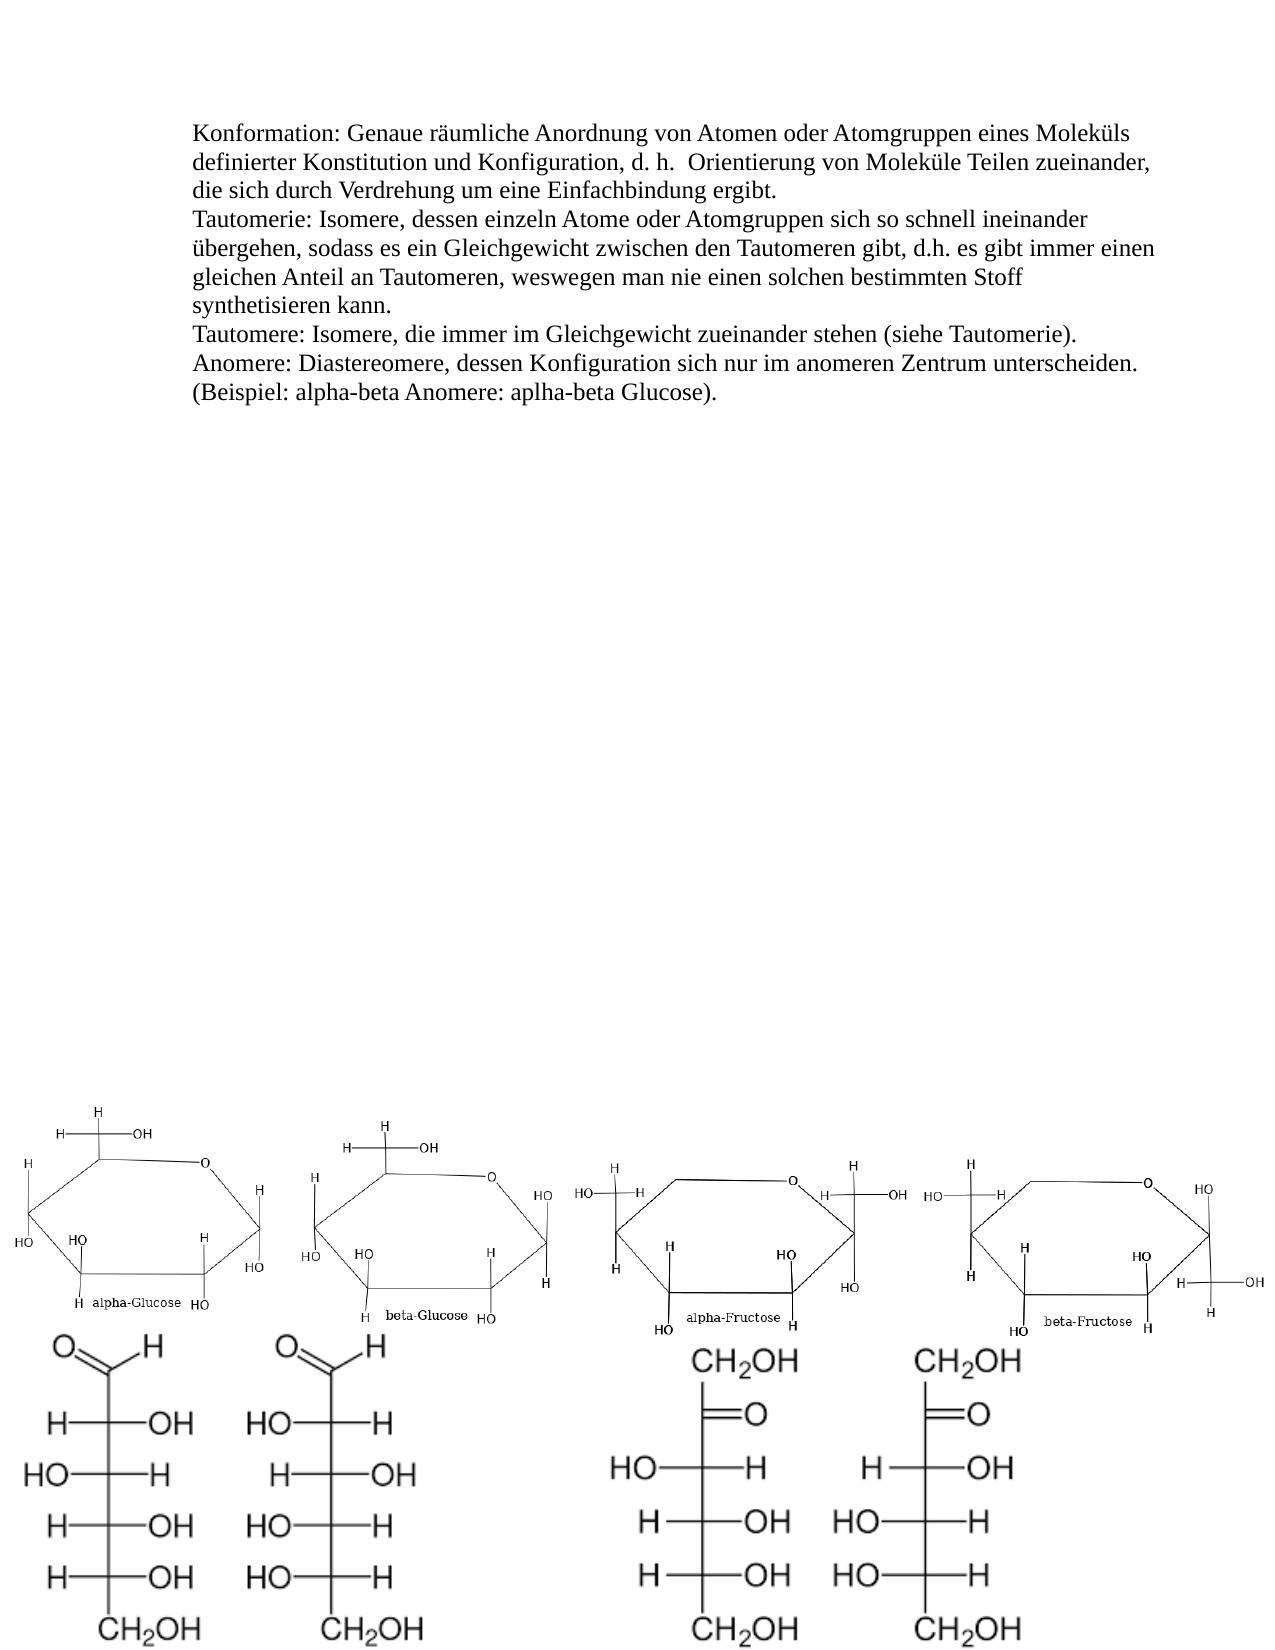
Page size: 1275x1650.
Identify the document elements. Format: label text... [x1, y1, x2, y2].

text Tautomerie: Isomere, dessen einzeln Atome oder Atomgruppen sich so schnell ineinander übergehen, sodass es ein Gleichgewicht zwischen den Tautomeren gibt, d.h. es gibt immer einen gleichen Anteil an Tautomeren, weswegen man nie einen solchen bestimmten Stoff synthetisieren kann. [118, 204, 1157, 319]
picture [609, 1342, 1027, 1650]
text Konformation: Genaue räumliche Anordnung von Atomen oder Atomgruppen eines Moleküls definierter Konstitution und Konfiguration, d. h. Orientierung von Moleküle Teilen zueinander, die sich durch Verdrehung um eine Einfachbindung ergibt. [118, 118, 1157, 204]
text Tautomere: Isomere, die immer im Gleichgewicht zueinander stehen (siehe Tautomerie). [118, 319, 1157, 348]
picture [7, 1103, 1275, 1650]
text Anomere: Diastereomere, dessen Konfiguration sich nur im anomeren Zentrum unterscheiden. [118, 348, 1157, 377]
text (Beispiel: alpha-beta Anomere: aplha-beta Glucose). [118, 377, 1157, 406]
